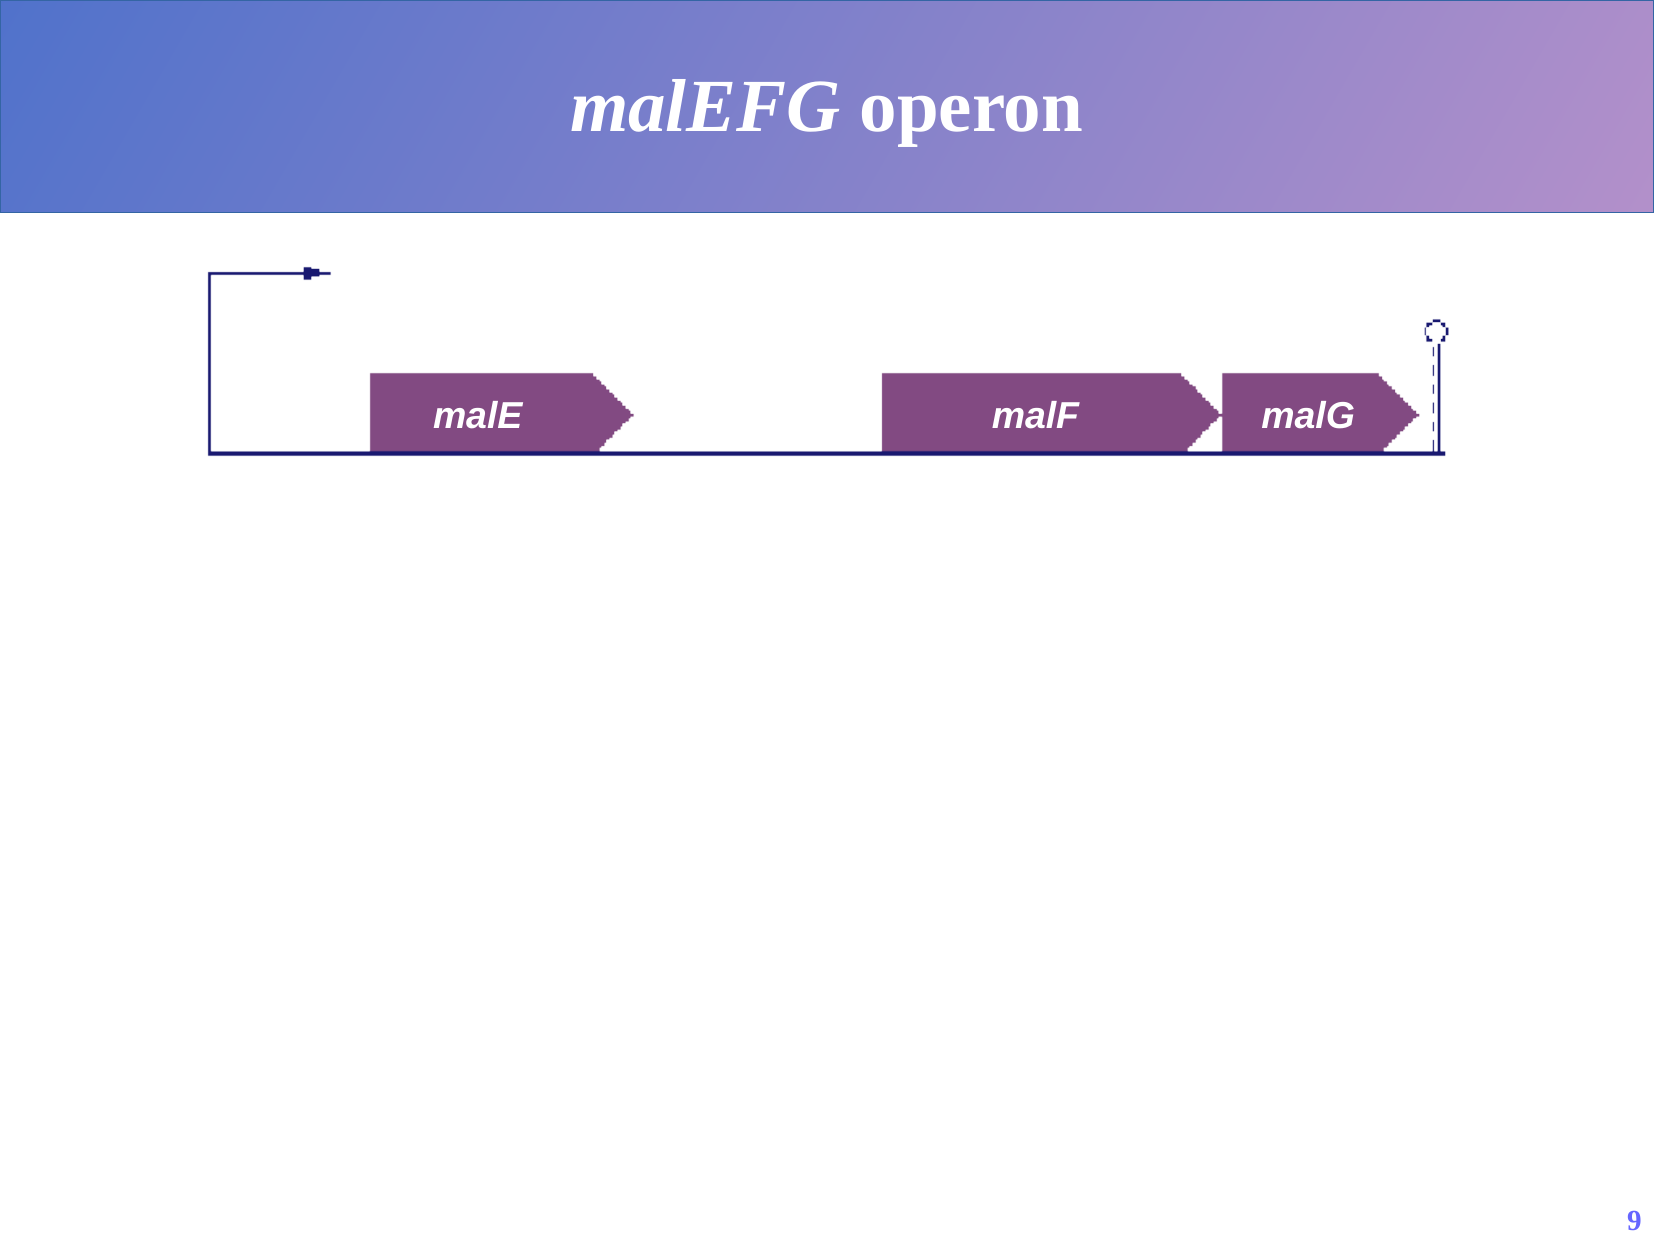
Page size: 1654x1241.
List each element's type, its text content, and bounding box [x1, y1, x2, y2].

picture [179, 264, 1475, 502]
text_box malG [1246, 387, 1376, 445]
text_box malF [977, 387, 1106, 445]
text_box malE [418, 387, 548, 445]
title malEFG operon [82, 23, 1571, 189]
